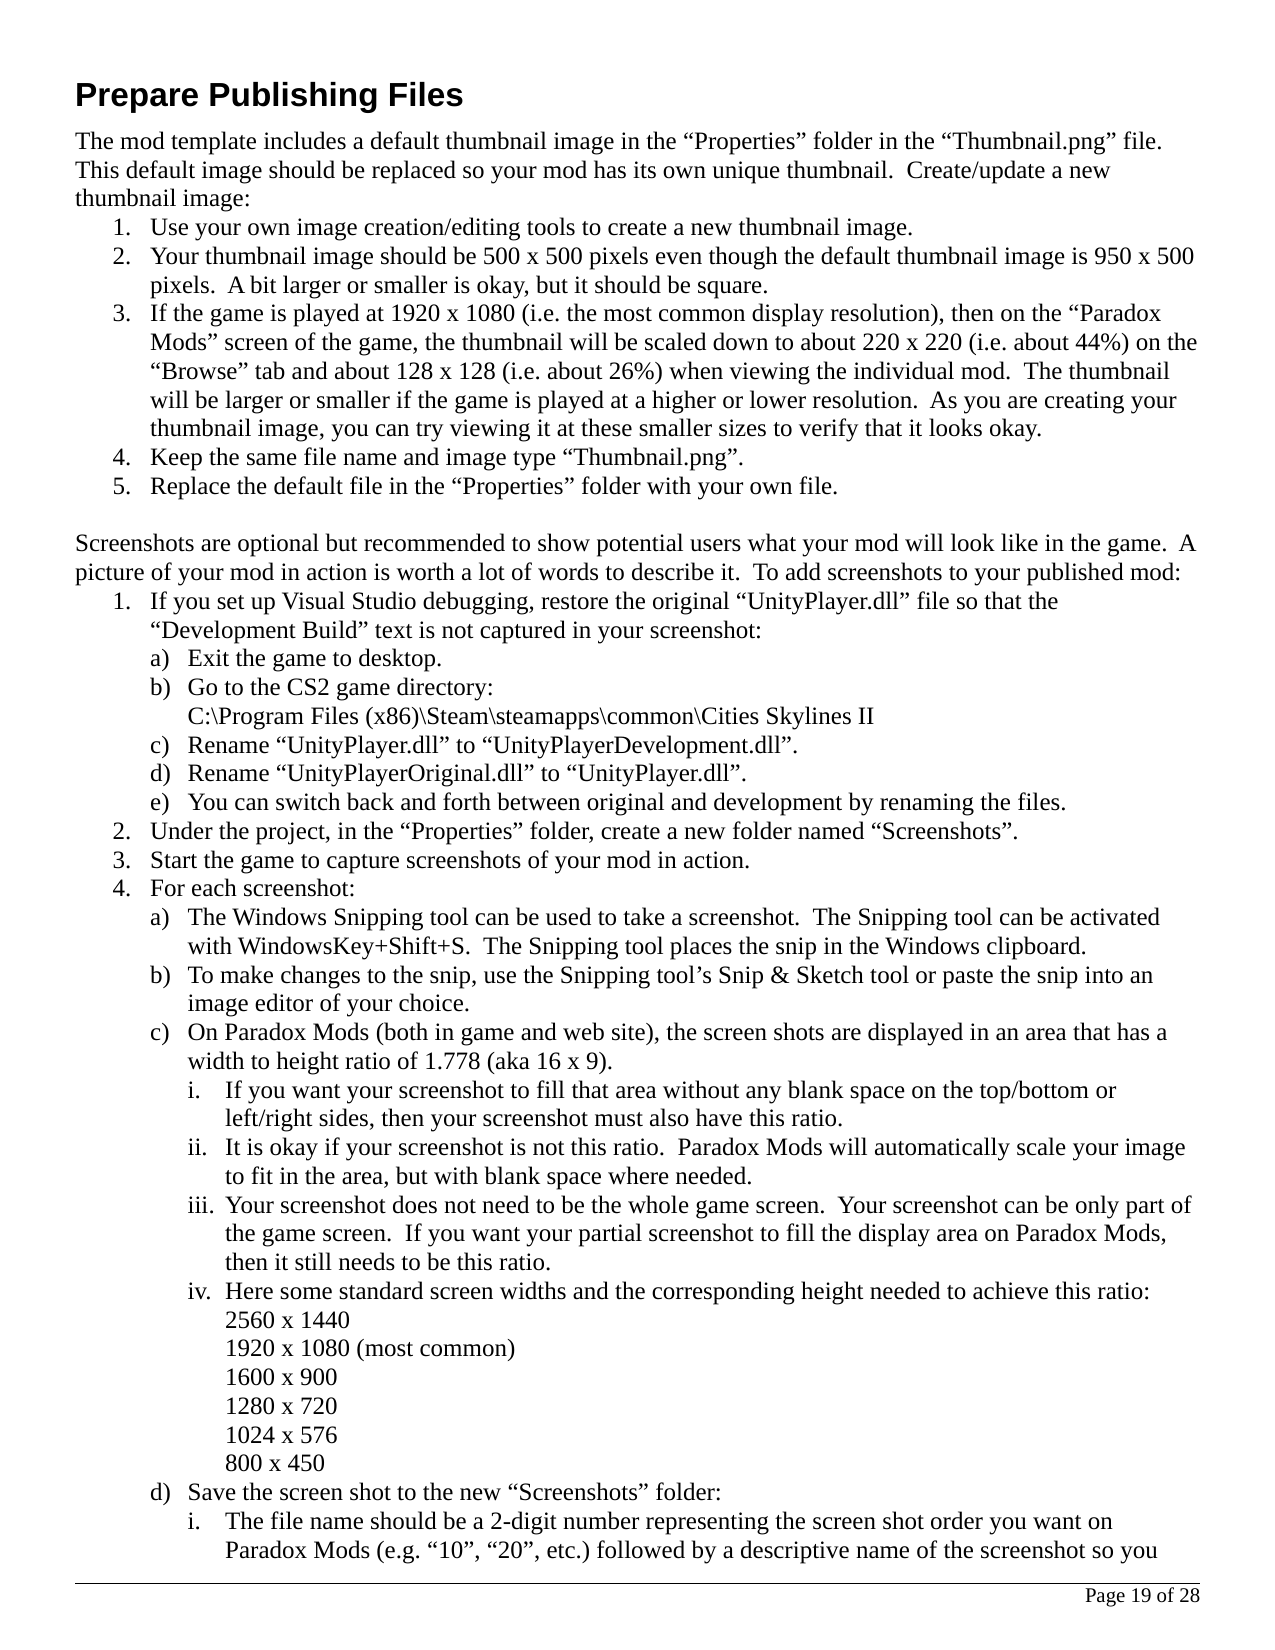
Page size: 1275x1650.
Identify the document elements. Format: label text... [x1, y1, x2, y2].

text Screenshots are optional but recommended to show potential users what your mod will look like in the game. A picture of your mod in action is worth a lot of words to describe it. To add screenshots to your published mod: [75, 528, 1200, 586]
list If the game is played at 1920 x 1080 (i.e. the most common display resolution), then on the “Paradox Mods” screen of the game, the thumbnail will be scaled down to about 220 x 220 (i.e. about 44%) on the “Browse” tab and about 128 x 128 (i.e. about 26%) when viewing the individual mod. The thumbnail will be larger or smaller if the game is played at a higher or lower resolution. As you are creating your thumbnail image, you can try viewing it at these smaller sizes to verify that it looks okay. [112, 298, 1200, 442]
list Exit the game to desktop. [150, 643, 1200, 672]
list Go to the CS2 game directory: C:\Program Files (x86)\Steam\steamapps\common\Cities Skylines II [150, 672, 1200, 730]
subtitle Prepare Publishing Files [75, 75, 1200, 113]
list Keep the same file name and image type “Thumbnail.png”. [112, 442, 1200, 471]
list If you set up Visual Studio debugging, restore the original “UnityPlayer.dll” file so that the “Development Build” text is not captured in your screenshot: [112, 586, 1200, 643]
list Here some standard screen widths and the corresponding height needed to achieve this ratio: 2560 x 1440 1920 x 1080 (most common) 1600 x 900 1280 x 720 1024 x 576 800 x 450 [187, 1276, 1200, 1477]
list You can switch back and forth between original and development by renaming the files. [150, 787, 1200, 816]
list If you want your screenshot to fill that area without any blank space on the top/bottom or left/right sides, then your screenshot must also have this ratio. [187, 1075, 1200, 1132]
text The mod template includes a default thumbnail image in the “Properties” folder in the “Thumbnail.png” file. This default image should be replaced so your mod has its own unique thumbnail. Create/update a new thumbnail image: [75, 126, 1200, 212]
list Use your own image creation/editing tools to create a new thumbnail image. [112, 212, 1200, 241]
list Rename “UnityPlayer.dll” to “UnityPlayerDevelopment.dll”. [150, 730, 1200, 758]
list Your thumbnail image should be 500 x 500 pixels even though the default thumbnail image is 950 x 500 pixels. A bit larger or smaller is okay, but it should be square. [112, 241, 1200, 298]
list Your screenshot does not need to be the whole game screen. Your screenshot can be only part of the game screen. If you want your partial screenshot to fill the display area on Paradox Mods, then it still needs to be this ratio. [187, 1190, 1200, 1276]
list To make changes to the snip, use the Snipping tool’s Snip & Sketch tool or paste the snip into an image editor of your choice. [150, 960, 1200, 1017]
list Start the game to capture screenshots of your mod in action. [112, 845, 1200, 873]
list For each screenshot: [112, 873, 1200, 902]
list The Windows Snipping tool can be used to take a screenshot. The Snipping tool can be activated with WindowsKey+Shift+S. The Snipping tool places the snip in the Windows clipboard. [150, 902, 1200, 960]
list Replace the default file in the “Properties” folder with your own file. [112, 471, 1200, 500]
list Under the project, in the “Properties” folder, create a new folder named “Screenshots”. [112, 816, 1200, 845]
list On Paradox Mods (both in game and web site), the screen shots are displayed in an area that has a width to height ratio of 1.778 (aka 16 x 9). [150, 1017, 1200, 1075]
list It is okay if your screenshot is not this ratio. Paradox Mods will automatically scale your image to fit in the area, but with blank space where needed. [187, 1132, 1200, 1190]
list Save the screen shot to the new “Screenshots” folder: [150, 1477, 1200, 1506]
list Rename “UnityPlayerOriginal.dll” to “UnityPlayer.dll”. [150, 758, 1200, 787]
list The file name should be a 2-digit number representing the screen shot order you want on Paradox Mods (e.g. “10”, “20”, etc.) followed by a descriptive name of the screenshot so you [187, 1506, 1200, 1563]
